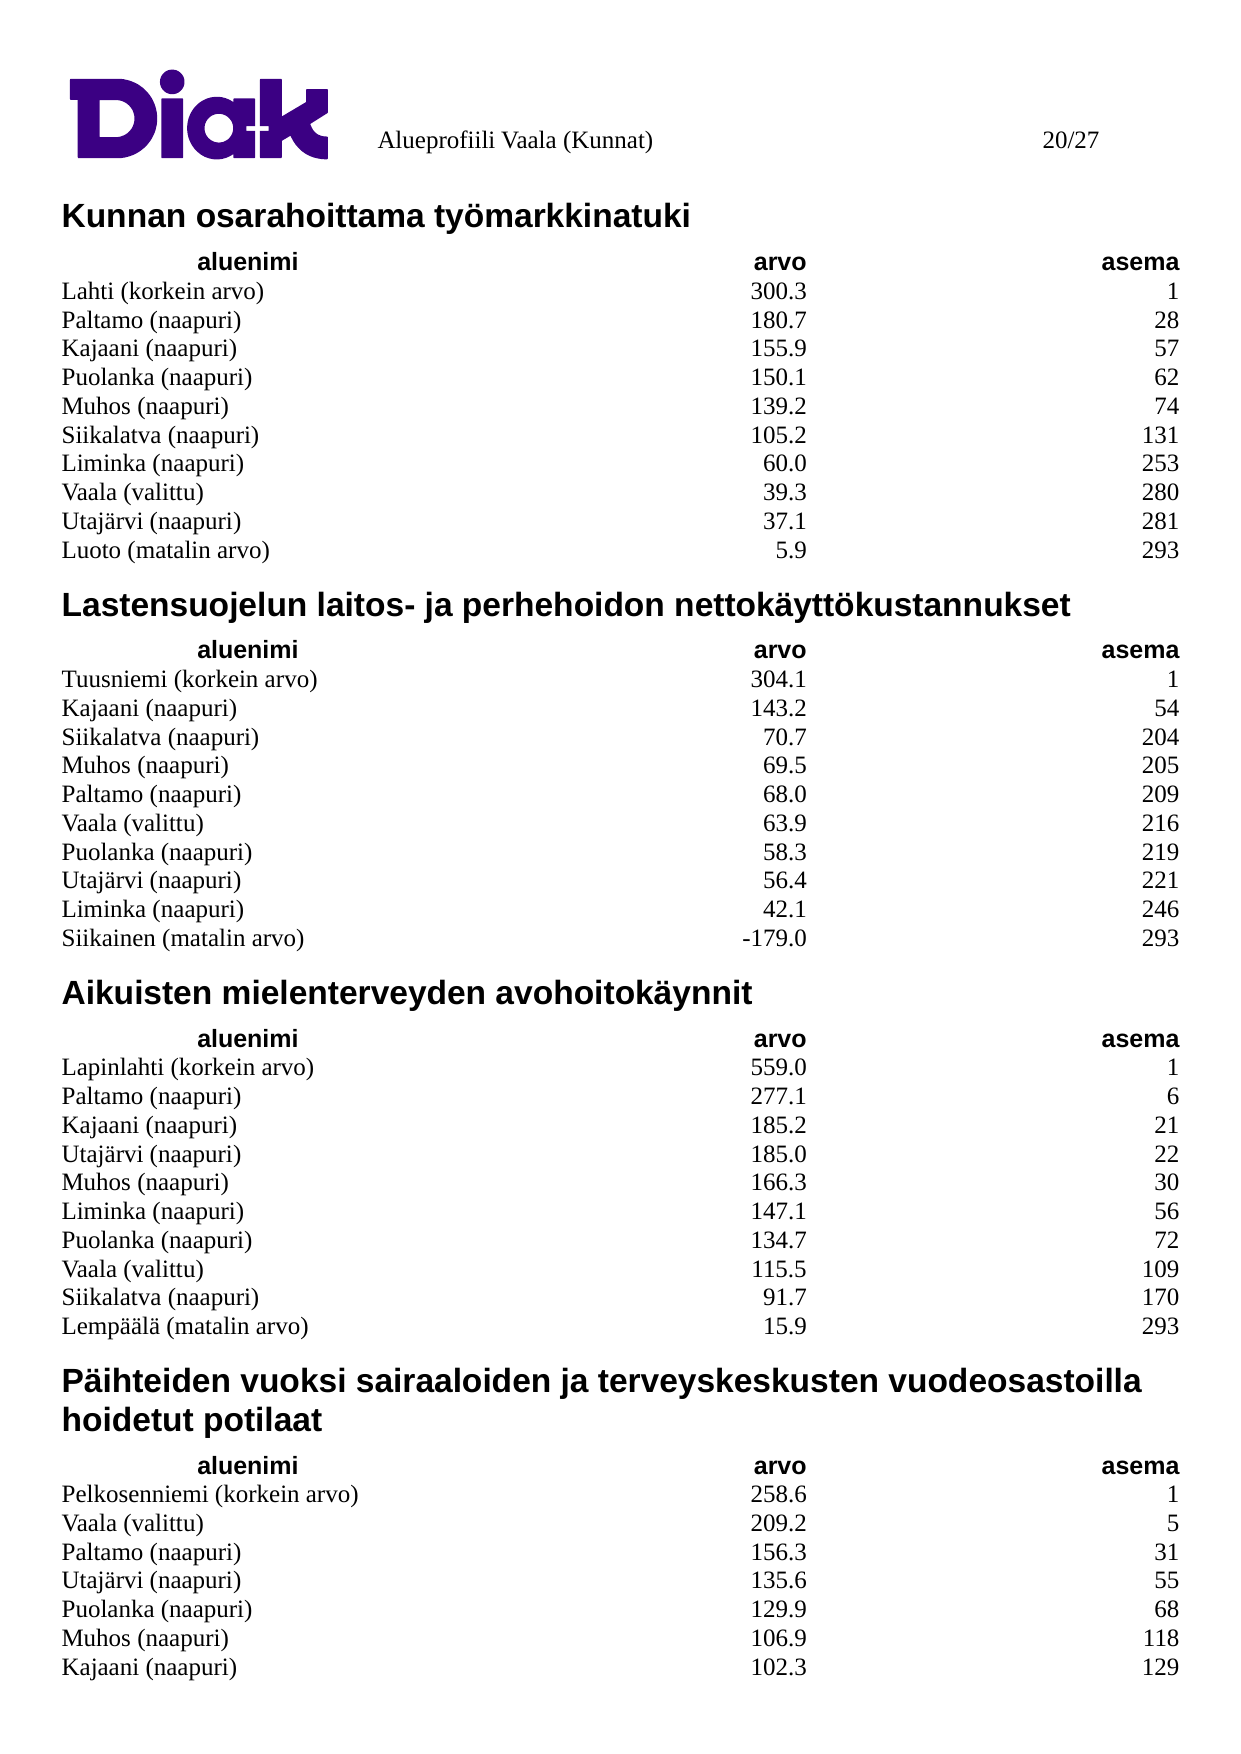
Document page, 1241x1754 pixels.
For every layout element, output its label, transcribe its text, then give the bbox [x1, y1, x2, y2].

table_cell Kajaani (naapuri) [61, 1110, 434, 1139]
table_cell Vaala (valittu) [61, 808, 434, 837]
table_cell 280 [806, 477, 1179, 506]
table_cell 5 [806, 1508, 1179, 1537]
table_cell Lapinlahti (korkein arvo) [61, 1053, 434, 1081]
table_cell 143.2 [434, 693, 806, 722]
table_cell 30 [806, 1168, 1179, 1196]
table_cell 62 [806, 362, 1179, 391]
table_header asema [806, 247, 1179, 276]
table_cell Paltamo (naapuri) [61, 1537, 434, 1566]
table_cell Utajärvi (naapuri) [61, 866, 434, 894]
table_cell 54 [806, 693, 1179, 722]
table_header arvo [434, 636, 806, 664]
table_cell 6 [806, 1081, 1179, 1110]
table_cell 1 [806, 1479, 1179, 1508]
table_cell 293 [806, 923, 1179, 952]
table_cell Utajärvi (naapuri) [61, 1139, 434, 1167]
table_cell 281 [806, 506, 1179, 535]
table_cell 109 [806, 1254, 1179, 1282]
table_cell 304.1 [434, 664, 806, 693]
table_cell Siikalatva (naapuri) [61, 1283, 434, 1311]
table_cell 139.2 [434, 391, 806, 420]
table_cell 293 [806, 1311, 1179, 1340]
table_cell 57 [806, 334, 1179, 362]
table_cell 129.9 [434, 1594, 806, 1623]
table_cell Siikalatva (naapuri) [61, 420, 434, 448]
table_cell 221 [806, 866, 1179, 894]
table_cell 70.7 [434, 722, 806, 751]
table_cell Muhos (naapuri) [61, 391, 434, 420]
table_cell 277.1 [434, 1081, 806, 1110]
table_cell 15.9 [434, 1311, 806, 1340]
table_cell Kajaani (naapuri) [61, 334, 434, 362]
table_cell 42.1 [434, 894, 806, 923]
table_cell 55 [806, 1566, 1179, 1594]
table_cell Siikainen (matalin arvo) [61, 923, 434, 952]
table_cell Lahti (korkein arvo) [61, 276, 434, 305]
table_cell 21 [806, 1110, 1179, 1139]
table_cell 68.0 [434, 779, 806, 808]
table_cell 39.3 [434, 477, 806, 506]
table_cell 209 [806, 779, 1179, 808]
table_header arvo [434, 247, 806, 276]
table_cell Pelkosenniemi (korkein arvo) [61, 1479, 434, 1508]
table_cell Kajaani (naapuri) [61, 693, 434, 722]
table_cell 1 [806, 276, 1179, 305]
table_cell 118 [806, 1623, 1179, 1652]
table_cell Vaala (valittu) [61, 1508, 434, 1537]
table_header aluenimi [61, 1024, 434, 1052]
table_cell 63.9 [434, 808, 806, 837]
table_cell Puolanka (naapuri) [61, 362, 434, 391]
table_cell Vaala (valittu) [61, 477, 434, 506]
table_cell Luoto (matalin arvo) [61, 535, 434, 563]
table_cell 166.3 [434, 1168, 806, 1196]
table_header aluenimi [61, 1451, 434, 1479]
table_cell 1 [806, 664, 1179, 693]
table_cell 204 [806, 722, 1179, 751]
table_header aluenimi [61, 247, 434, 276]
table_cell Vaala (valittu) [61, 1254, 434, 1282]
table_cell 293 [806, 535, 1179, 563]
table_cell 131 [806, 420, 1179, 448]
table_cell 129 [806, 1652, 1179, 1681]
table_cell Paltamo (naapuri) [61, 779, 434, 808]
table_cell 559.0 [434, 1053, 806, 1081]
table_cell 219 [806, 837, 1179, 866]
subtitle Päihteiden vuoksi sairaaloiden ja terveyskeskusten vuodeosastoilla hoidetut potilaat [61, 1361, 1179, 1438]
table_cell 60.0 [434, 449, 806, 477]
table_cell Siikalatva (naapuri) [61, 722, 434, 751]
table_cell Tuusniemi (korkein arvo) [61, 664, 434, 693]
table_cell 155.9 [434, 334, 806, 362]
subtitle Lastensuojelun laitos- ja perhehoidon nettokäyttökustannukset [61, 584, 1179, 623]
table_cell 105.2 [434, 420, 806, 448]
table_cell 253 [806, 449, 1179, 477]
table_cell 185.0 [434, 1139, 806, 1167]
table_cell Utajärvi (naapuri) [61, 1566, 434, 1594]
table_header asema [806, 636, 1179, 664]
table_cell 180.7 [434, 305, 806, 333]
table_cell Puolanka (naapuri) [61, 837, 434, 866]
table_cell 68 [806, 1594, 1179, 1623]
table_cell Puolanka (naapuri) [61, 1225, 434, 1254]
table_cell Kajaani (naapuri) [61, 1652, 434, 1681]
table_cell 205 [806, 751, 1179, 779]
table_cell 31 [806, 1537, 1179, 1566]
table_cell Paltamo (naapuri) [61, 1081, 434, 1110]
table_cell 300.3 [434, 276, 806, 305]
table_cell 134.7 [434, 1225, 806, 1254]
subtitle Kunnan osarahoittama työmarkkinatuki [61, 196, 1179, 235]
table_cell Liminka (naapuri) [61, 894, 434, 923]
table_cell 5.9 [434, 535, 806, 563]
table_cell Muhos (naapuri) [61, 1623, 434, 1652]
table_cell Muhos (naapuri) [61, 751, 434, 779]
table_cell 156.3 [434, 1537, 806, 1566]
table_cell 246 [806, 894, 1179, 923]
table_cell Liminka (naapuri) [61, 1196, 434, 1225]
table_cell 115.5 [434, 1254, 806, 1282]
table_cell 56.4 [434, 866, 806, 894]
table_cell 58.3 [434, 837, 806, 866]
table_cell 216 [806, 808, 1179, 837]
table_header arvo [434, 1024, 806, 1052]
table_header asema [806, 1024, 1179, 1052]
table_header asema [806, 1451, 1179, 1479]
table_cell 72 [806, 1225, 1179, 1254]
table_cell 106.9 [434, 1623, 806, 1652]
table_cell Lempäälä (matalin arvo) [61, 1311, 434, 1340]
table_cell 74 [806, 391, 1179, 420]
table_cell 258.6 [434, 1479, 806, 1508]
table_header arvo [434, 1451, 806, 1479]
table_cell 150.1 [434, 362, 806, 391]
table_cell 147.1 [434, 1196, 806, 1225]
table_cell 135.6 [434, 1566, 806, 1594]
table_cell 28 [806, 305, 1179, 333]
table_cell 56 [806, 1196, 1179, 1225]
table_cell Utajärvi (naapuri) [61, 506, 434, 535]
table_cell 209.2 [434, 1508, 806, 1537]
table_cell 91.7 [434, 1283, 806, 1311]
table_cell 102.3 [434, 1652, 806, 1681]
table_cell 1 [806, 1053, 1179, 1081]
table_cell 69.5 [434, 751, 806, 779]
subtitle Aikuisten mielenterveyden avohoitokäynnit [61, 973, 1179, 1011]
table_cell 37.1 [434, 506, 806, 535]
table_cell 22 [806, 1139, 1179, 1167]
table_cell Muhos (naapuri) [61, 1168, 434, 1196]
table_header aluenimi [61, 636, 434, 664]
table_cell 170 [806, 1283, 1179, 1311]
table_cell Liminka (naapuri) [61, 449, 434, 477]
table_cell 185.2 [434, 1110, 806, 1139]
table_cell -179.0 [434, 923, 806, 952]
table_cell Paltamo (naapuri) [61, 305, 434, 333]
table_cell Puolanka (naapuri) [61, 1594, 434, 1623]
